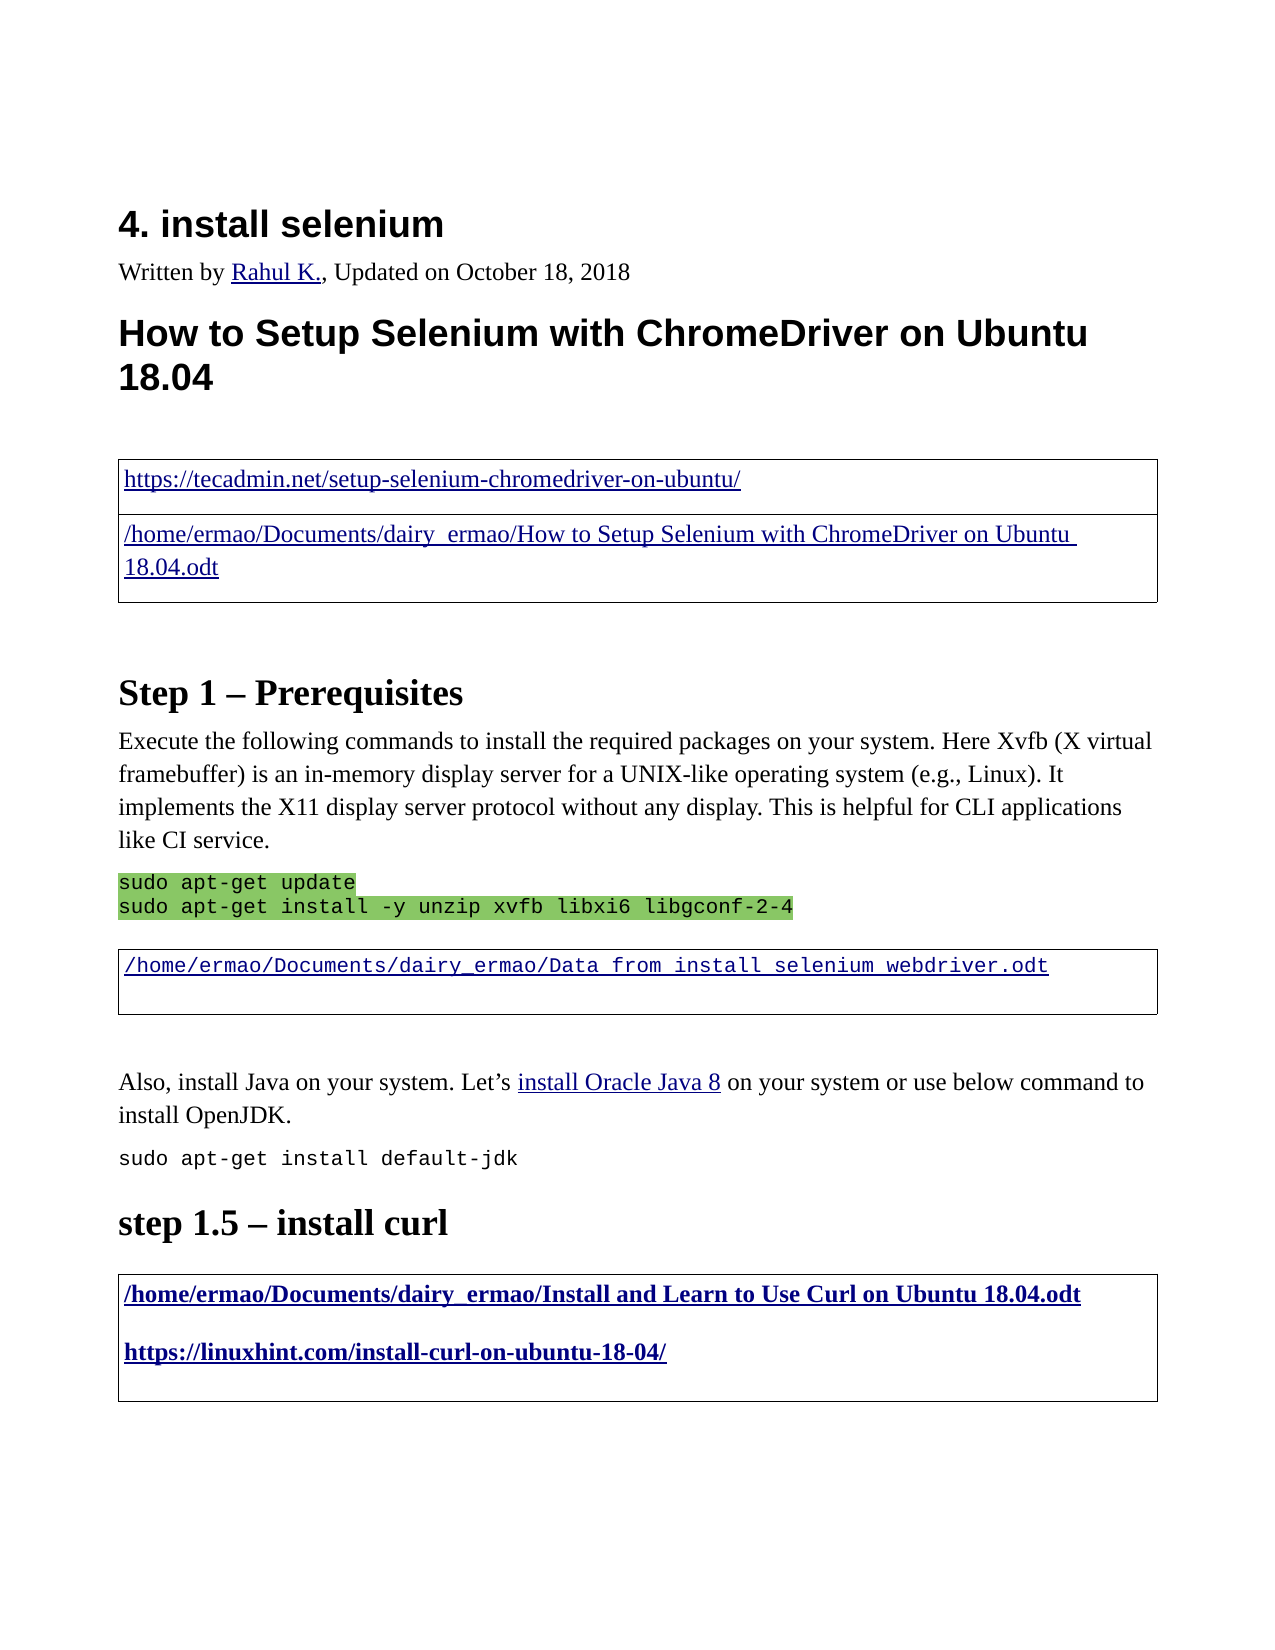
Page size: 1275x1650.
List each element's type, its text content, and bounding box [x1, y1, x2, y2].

table_header https://tecadmin.net/setup-selenium-chromedriver-on-ubuntu/ [119, 460, 1157, 513]
table_header /home/ermao/Documents/dairy_ermao/Install and Learn to Use Curl on Ubuntu 18.04.odt https://linuxhint.com/install-curl-on-ubuntu-18-04/ [119, 1275, 1157, 1401]
text Execute the following commands to install the required packages on your system. Here Xvfb (X virtual framebuffer) is an in-memory display server for a UNIX-like operating system (e.g., Linux). It implements the X11 display server protocol without any display. This is helpful for CLI applications like CI service. [118, 726, 1157, 853]
text Written by Rahul K., Updated on October 18, 2018 [118, 257, 1157, 286]
subtitle 4. install selenium [118, 201, 1157, 245]
subtitle How to Setup Selenium with ChromeDriver on Ubuntu 18.04 [118, 311, 1157, 398]
text sudo apt-get install default-jdk [118, 1148, 1157, 1171]
text sudo apt-get update [118, 872, 1157, 896]
subtitle Step 1 – Prerequisites [118, 670, 1157, 713]
table_header /home/ermao/Documents/dairy_ermao/How to Setup Selenium with ChromeDriver on Ubuntu 18.04.odt [119, 515, 1157, 602]
text Also, install Java on your system. Let’s install Oracle Java 8 on your system or use below command to install OpenJDK. [118, 1067, 1157, 1129]
text sudo apt-get install -y unzip xvfb libxi6 libgconf-2-4 [118, 896, 1157, 920]
table_header /home/ermao/Documents/dairy_ermao/Data from install selenium webdriver.odt [119, 950, 1157, 1014]
text step 1.5 – install curl [118, 1201, 1157, 1244]
